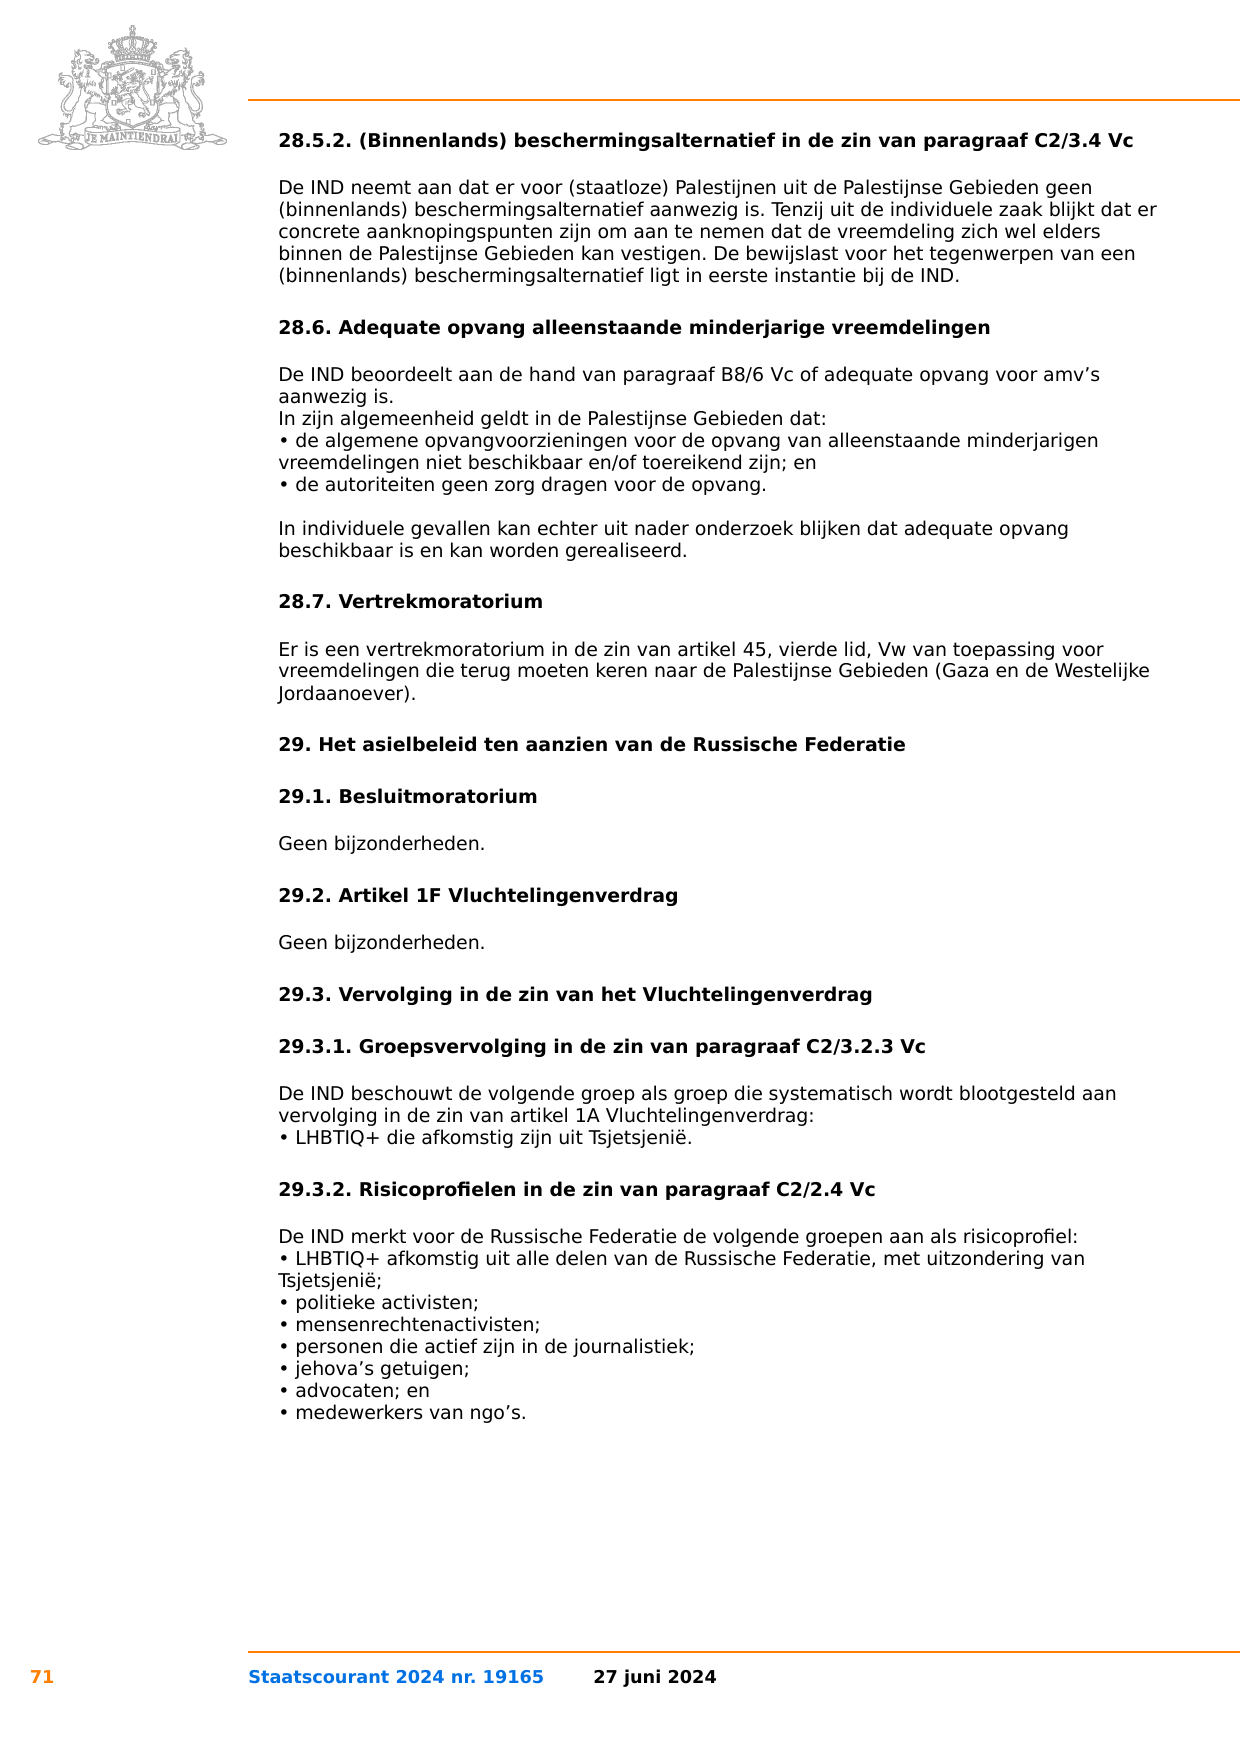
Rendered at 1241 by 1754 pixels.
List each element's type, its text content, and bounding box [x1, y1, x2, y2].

text De IND beschouwt de volgende groep als groep die systematisch wordt blootgesteld aan vervolging in de zin van artikel 1A Vluchtelingenverdrag: [278, 1083, 1163, 1127]
text Geen bijzonderheden. [278, 932, 1163, 954]
text • politieke activisten; [278, 1292, 1163, 1314]
text Geen bijzonderheden. [278, 833, 1163, 855]
subtitle 29.3.1. Groepsvervolging in de zin van paragraaf C2/3.2.3 Vc [278, 1036, 1163, 1058]
subtitle 28.7. Vertrekmoratorium [278, 591, 1163, 613]
text • personen die actief zijn in de journalistiek; [278, 1336, 1163, 1358]
subtitle 29.2. Artikel 1F Vluchtelingenverdrag [278, 885, 1163, 907]
text De IND merkt voor de Russische Federatie de volgende groepen aan als risicoprofiel: [278, 1226, 1163, 1248]
subtitle 29. Het asielbeleid ten aanzien van de Russische Federatie [278, 734, 1163, 756]
text In zijn algemeenheid geldt in de Palestijnse Gebieden dat: [278, 408, 1163, 430]
subtitle 29.3.2. Risicoprofielen in de zin van paragraaf C2/2.4 Vc [278, 1179, 1163, 1201]
text • mensenrechtenactivisten; [278, 1314, 1163, 1336]
subtitle 29.1. Besluitmoratorium [278, 786, 1163, 808]
picture [38, 25, 227, 150]
text • LHBTIQ+ die afkomstig zijn uit Tsjetsjenië. [278, 1127, 1163, 1149]
text Er is een vertrekmoratorium in de zin van artikel 45, vierde lid, Vw van toepassing voor vreemdelingen die terug moeten keren naar de Palestijnse Gebieden (Gaza en de Westelijke Jordaanoever). [278, 638, 1163, 704]
text • jehova’s getuigen; [278, 1358, 1163, 1380]
text De IND neemt aan dat er voor (staatloze) Palestijnen uit de Palestijnse Gebieden geen (binnenlands) beschermingsalternatief aanwezig is. Tenzij uit de individuele zaak blijkt dat er concrete aanknopingspunten zijn om aan te nemen dat de vreemdeling zich wel elders binnen de Palestijnse Gebieden kan vestigen. De bewijslast voor het tegenwerpen van een (binnenlands) beschermingsalternatief ligt in eerste instantie bij de IND. [278, 177, 1163, 287]
text • medewerkers van ngo’s. [278, 1402, 1163, 1424]
text In individuele gevallen kan echter uit nader onderzoek blijken dat adequate opvang beschikbaar is en kan worden gerealiseerd. [278, 517, 1163, 561]
text • LHBTIQ+ afkomstig uit alle delen van de Russische Federatie, met uitzondering van Tsjetsjenië; [278, 1248, 1163, 1292]
text • advocaten; en [278, 1380, 1163, 1402]
text • de algemene opvangvoorzieningen voor de opvang van alleenstaande minderjarigen vreemdelingen niet beschikbaar en/of toereikend zijn; en [278, 430, 1163, 474]
text De IND beoordeelt aan de hand van paragraaf B8/6 Vc of adequate opvang voor amv’s aanwezig is. [278, 364, 1163, 408]
subtitle 28.5.2. (Binnenlands) beschermingsalternatief in de zin van paragraaf C2/3.4 Vc [278, 130, 1163, 152]
subtitle 28.6. Adequate opvang alleenstaande minderjarige vreemdelingen [278, 317, 1163, 339]
subtitle 29.3. Vervolging in de zin van het Vluchtelingenverdrag [278, 984, 1163, 1006]
text • de autoriteiten geen zorg dragen voor de opvang. [278, 474, 1163, 496]
